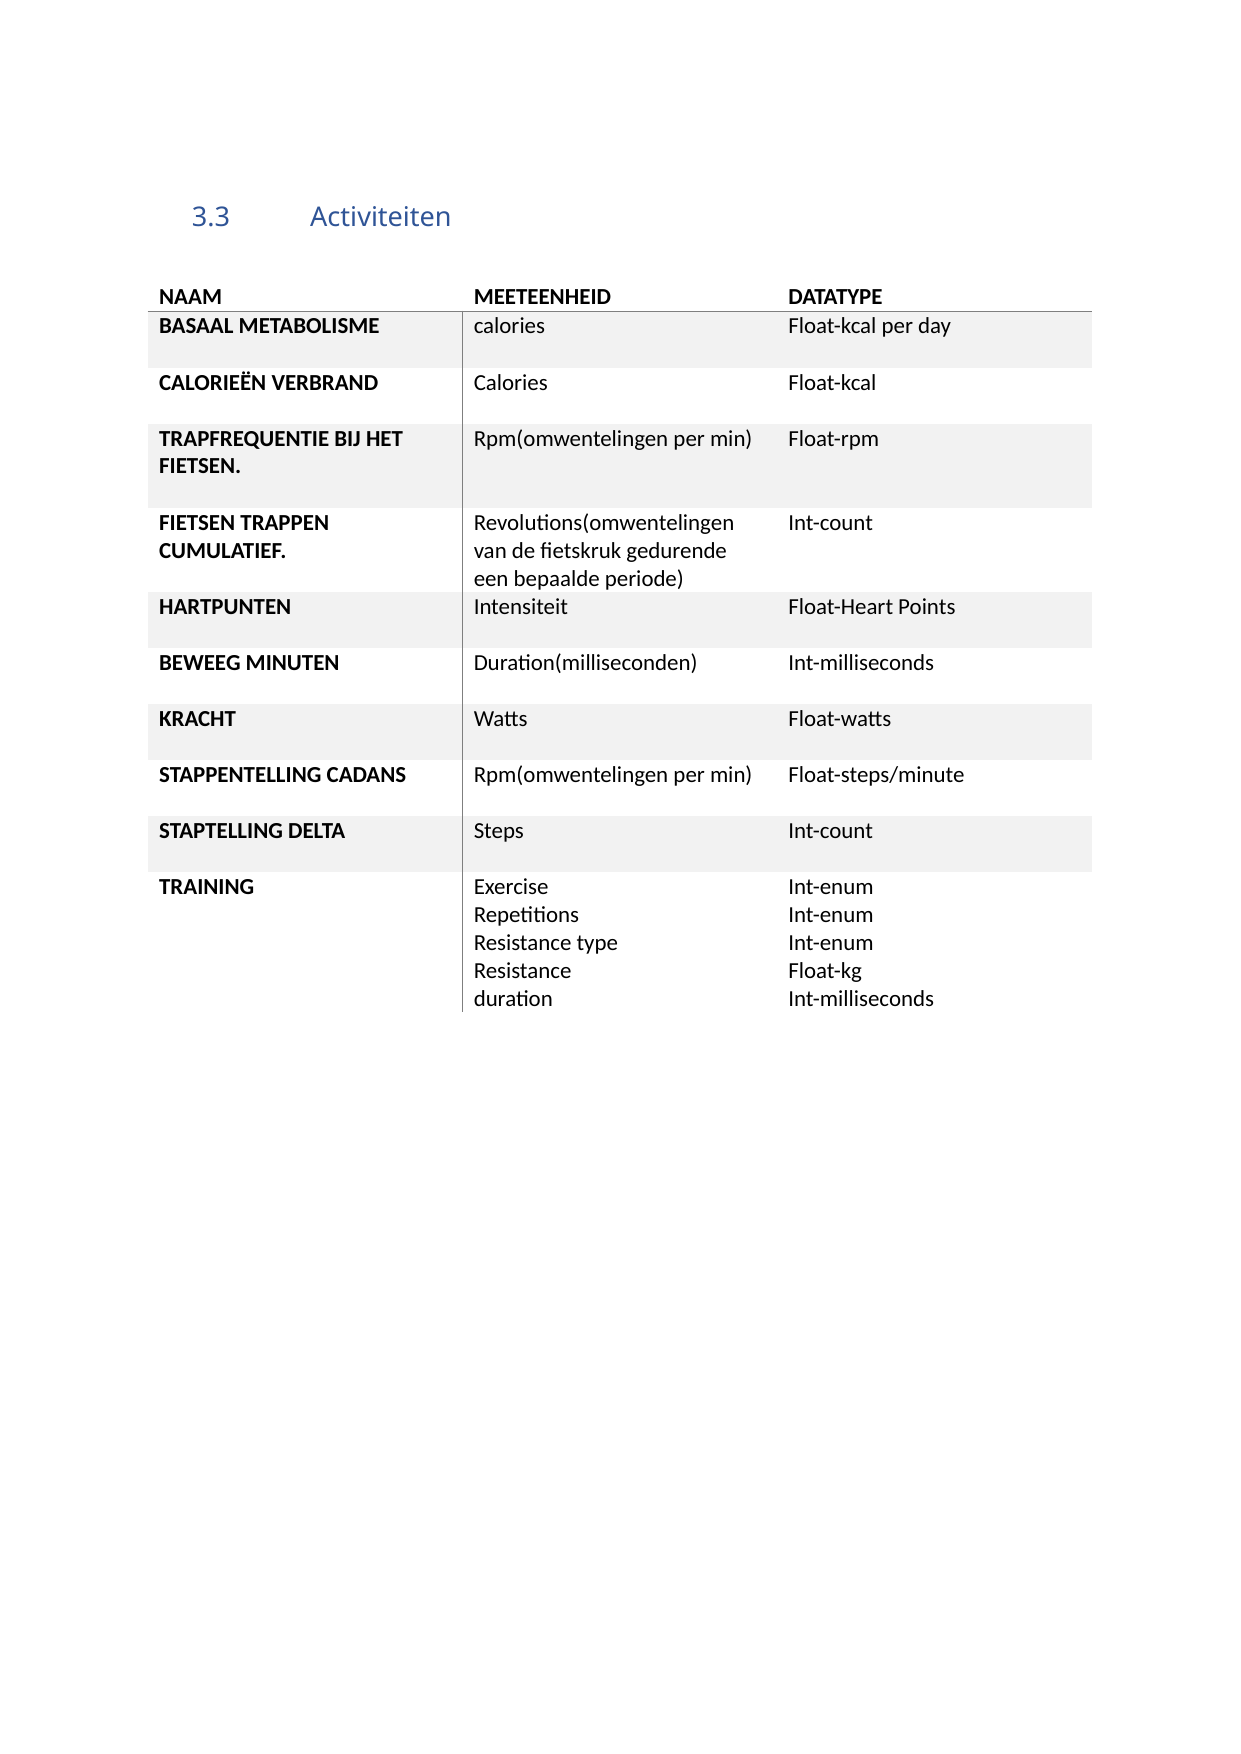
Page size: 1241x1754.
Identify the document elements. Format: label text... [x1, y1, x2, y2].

table_cell Revolutions(omwentelingen van de fietskruk gedurende een bepaalde periode) [463, 508, 777, 592]
table_cell Duration(milliseconden) [463, 648, 777, 704]
table_cell Hartpunten [148, 592, 462, 648]
table_cell Fietsen trappen cumulatief. [148, 508, 462, 592]
table_cell Beweeg minuten [148, 648, 462, 704]
table_cell Int-count [777, 508, 1092, 592]
table_cell calories [463, 312, 777, 368]
table_cell Staptelling delta [148, 816, 462, 872]
table_cell Int-milliseconds [777, 648, 1092, 704]
table_cell Int-enum Int-enum Int-enum Float-kg Int-milliseconds [777, 872, 1092, 1012]
table_cell Float-kcal per day [777, 312, 1092, 368]
subtitle Activiteiten [192, 198, 1093, 235]
table_cell Watts [463, 704, 777, 760]
table_header meeteenheid [462, 283, 777, 311]
table_cell Steps [463, 816, 777, 872]
table_cell Kracht [148, 704, 462, 760]
table_cell Basaal metabolisme [148, 312, 462, 368]
table_cell Float-Heart Points [777, 592, 1092, 648]
table_cell Training [148, 872, 462, 1012]
table_cell Float-rpm [777, 424, 1092, 508]
table_cell Float-watts [777, 704, 1092, 760]
table_cell Rpm(omwentelingen per min) [463, 424, 777, 508]
table_header datatype [777, 283, 1092, 311]
table_cell Exercise Repetitions Resistance type Resistance duration [463, 872, 777, 1012]
table_cell Int-count [777, 816, 1092, 872]
table_cell Calories [463, 368, 777, 424]
table_header Naam [148, 283, 462, 311]
table_cell Trapfrequentie bij het fietsen. [148, 424, 462, 508]
table_cell Calorieën verbrand [148, 368, 462, 424]
table_cell Stappentelling cadans [148, 760, 462, 816]
table_cell Rpm(omwentelingen per min) [463, 760, 777, 816]
table_cell Intensiteit [463, 592, 777, 648]
table_cell Float-steps/minute [777, 760, 1092, 816]
table_cell Float-kcal [777, 368, 1092, 424]
